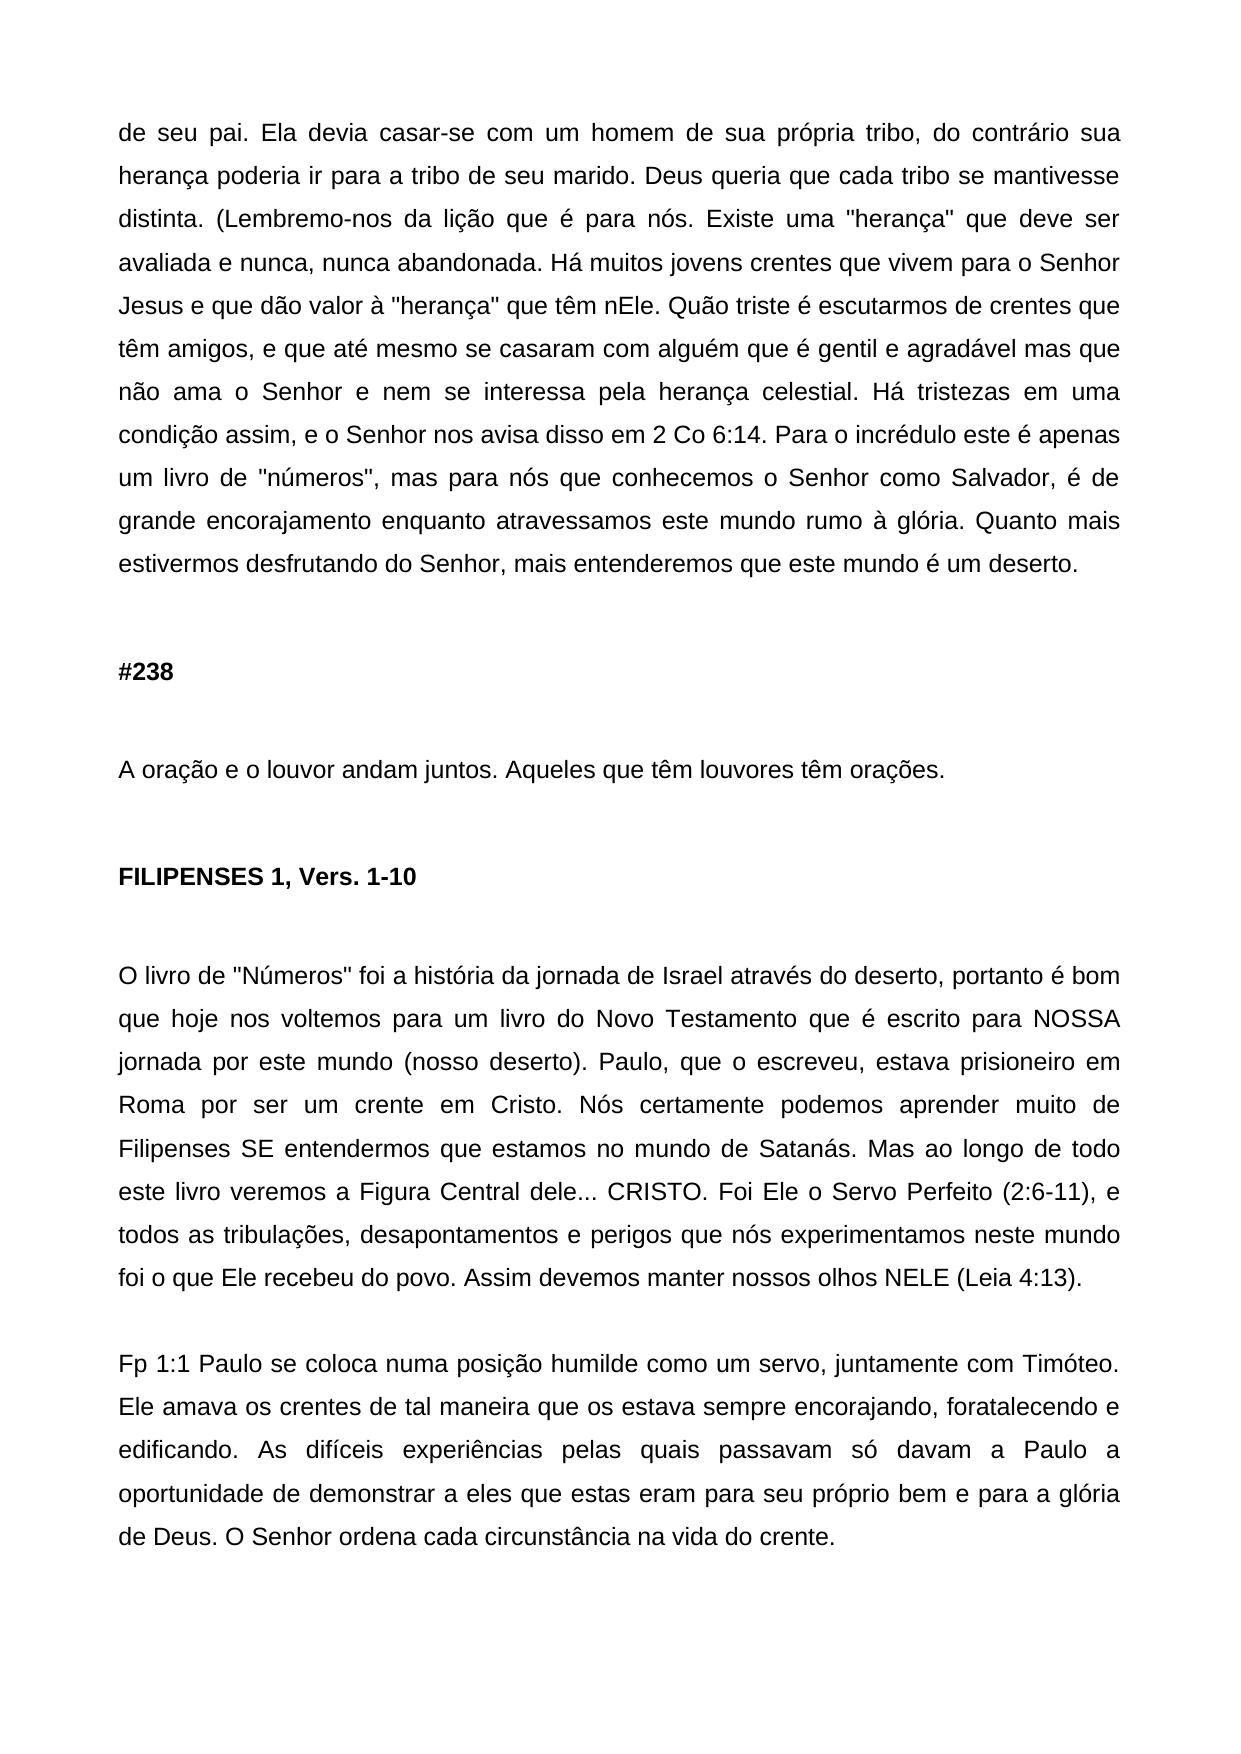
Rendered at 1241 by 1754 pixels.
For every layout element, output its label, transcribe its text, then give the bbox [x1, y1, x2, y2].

text A oração e o louvor andam juntos. Aqueles que têm louvores têm orações. [118, 755, 1122, 784]
text Fp 1:1 Paulo se coloca numa posição humilde como um servo, juntamente com Timóteo. Ele amava os crentes de tal maneira que os estava sempre encorajando, foratalecendo e edificando. As difíceis experiências pelas quais passavam só davam a Paulo a oportunidade de demonstrar a eles que estas eram para seu próprio bem e para a glória de Deus. O Senhor ordena cada circunstância na vida do crente. [118, 1349, 1122, 1550]
text O livro de "Números" foi a história da jornada de Israel através do deserto, portanto é bom que hoje nos voltemos para um livro do Novo Testamento que é escrito para NOSSA jornada por este mundo (nosso deserto). Paulo, que o escreveu, estava prisioneiro em Roma por ser um crente em Cristo. Nós certamente podemos aprender muito de Filipenses SE entendermos que estamos no mundo de Satanás. Mas ao longo de todo este livro veremos a Figura Central dele... CRISTO. Foi Ele o Servo Perfeito (2:6-11), e todos as tribulações, desapontamentos e perigos que nós experimentamos neste mundo foi o que Ele recebeu do povo. Assim devemos manter nossos olhos NELE (Leia 4:13). [118, 961, 1122, 1292]
text de seu pai. Ela devia casar-se com um homem de sua própria tribo, do contrário sua herança poderia ir para a tribo de seu marido. Deus queria que cada tribo se mantivesse distinta. (Lembremo-nos da lição que é para nós. Existe uma "herança" que deve ser avaliada e nunca, nunca abandonada. Há muitos jovens crentes que vivem para o Senhor Jesus e que dão valor à "herança" que têm nEle. Quão triste é escutarmos de crentes que têm amigos, e que até mesmo se casaram com alguém que é gentil e agradável mas que não ama o Senhor e nem se interessa pela herança celestial. Há tristezas em uma condição assim, e o Senhor nos avisa disso em 2 Co 6:14. Para o incrédulo este é apenas um livro de "números", mas para nós que conhecemos o Senhor como Salvador, é de grande encorajamento enquanto atravessamos este mundo rumo à glória. Quanto mais estivermos desfrutando do Senhor, mais entenderemos que este mundo é um deserto. [118, 118, 1122, 578]
subtitle #238 [118, 656, 1122, 685]
subtitle FILIPENSES 1, Vers. 1-10 [118, 862, 1122, 891]
